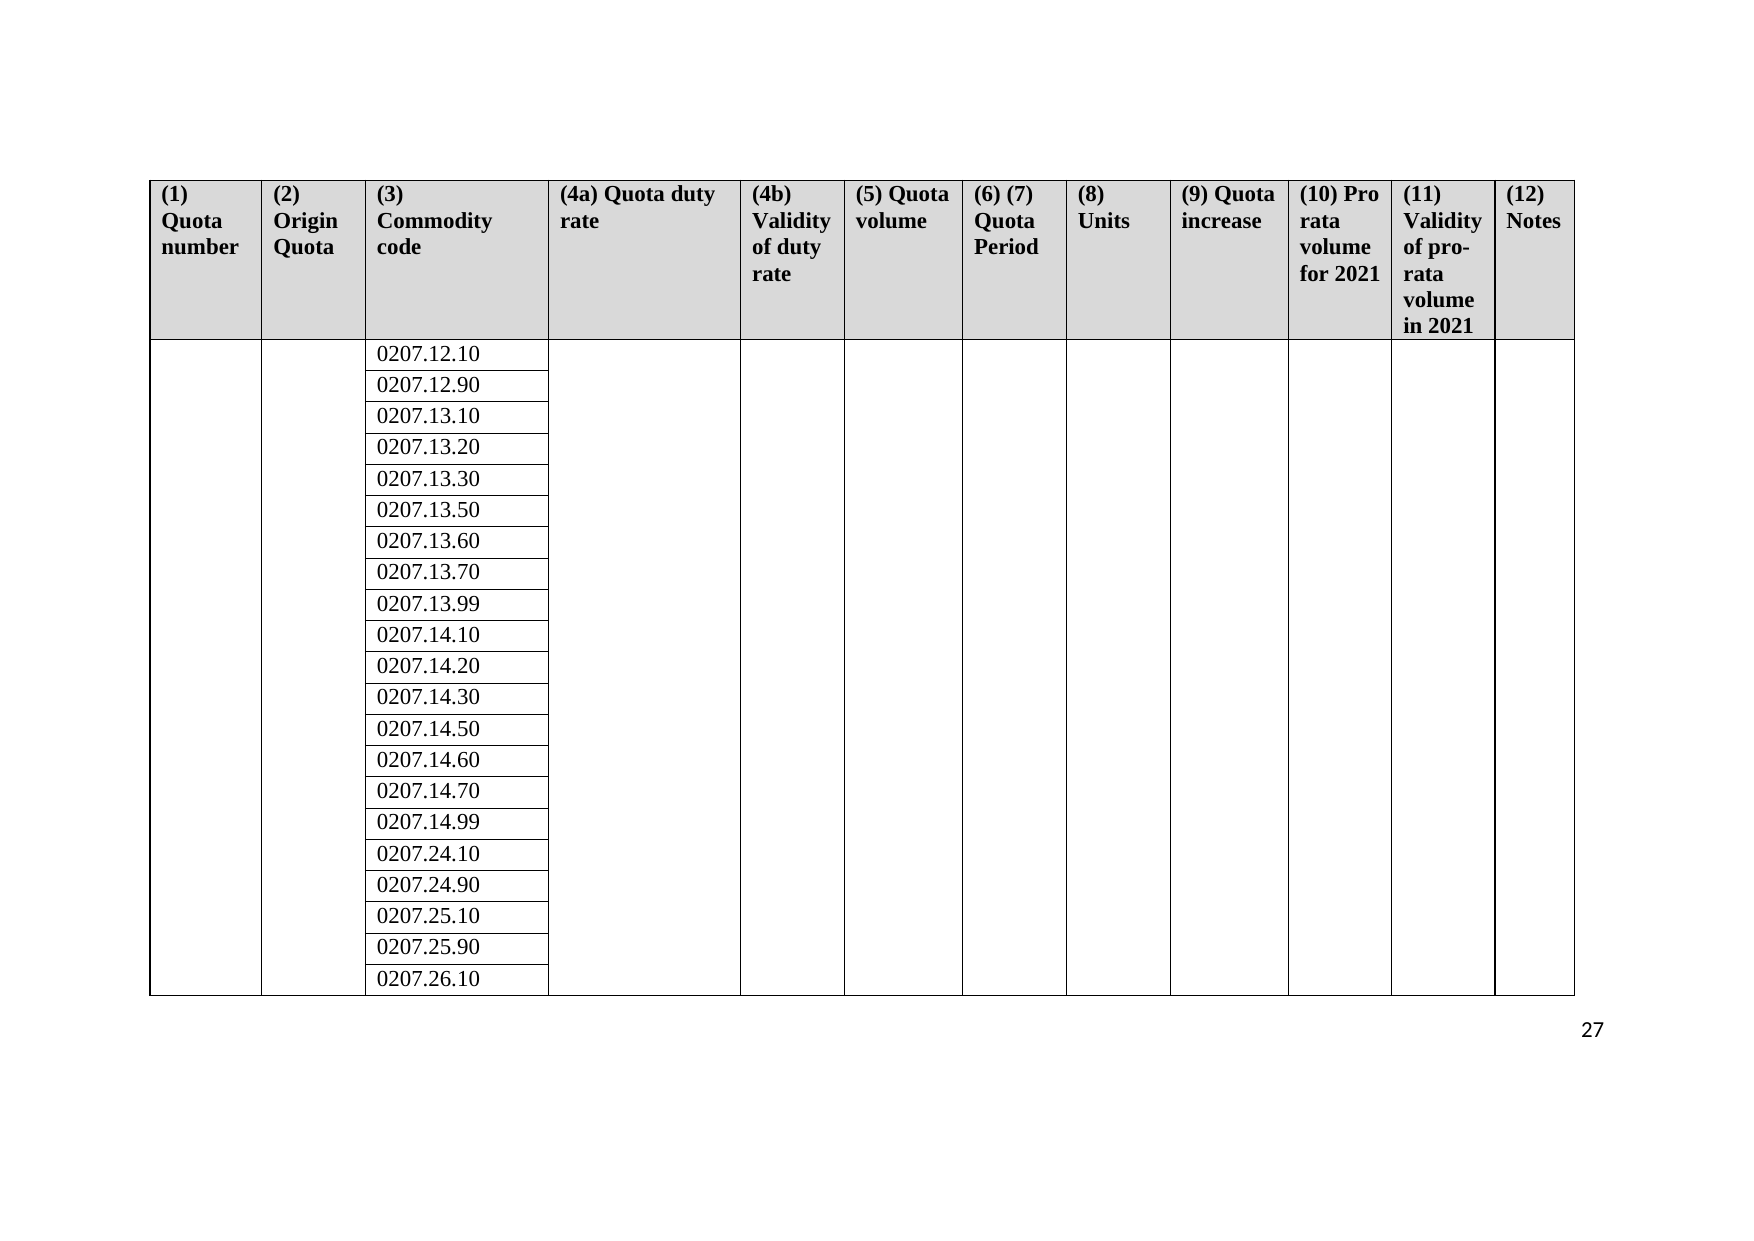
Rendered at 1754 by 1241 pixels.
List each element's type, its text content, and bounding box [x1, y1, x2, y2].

table_cell 0207.14.60 [366, 746, 548, 776]
table_cell 0207.24.90 [366, 871, 548, 901]
table_cell 0207.12.10 [366, 340, 548, 370]
table_cell 0207.25.90 [366, 934, 548, 964]
table_cell 0207.25.10 [366, 902, 548, 932]
table_cell 0207.14.20 [366, 652, 548, 682]
table_cell 0207.26.10 [366, 965, 548, 995]
table_cell [1067, 340, 1170, 995]
table_cell 0207.13.99 [366, 590, 548, 620]
table_cell 0207.14.10 [366, 621, 548, 651]
table_cell 0207.13.50 [366, 496, 548, 526]
table_cell 0207.14.30 [366, 684, 548, 714]
table_header (10) Pro rata volume for 2021 [1289, 181, 1391, 339]
table_cell 0207.14.99 [366, 809, 548, 839]
table_header (6) (7) Quota Period [963, 181, 1066, 339]
table_header (9) Quota increase [1171, 181, 1288, 339]
table_cell 0207.13.30 [366, 465, 548, 495]
table_cell - [1171, 340, 1288, 995]
table_cell [845, 340, 962, 995]
table_header (11) Validity of pro-rata volume in 2021 [1392, 181, 1494, 339]
table_cell 0207.14.70 [366, 777, 548, 807]
table_header (12) Notes [1496, 181, 1574, 339]
table_cell 0207.13.10 [366, 402, 548, 432]
table_cell - [1289, 340, 1391, 995]
table_header (4a) Quota duty rate [549, 181, 740, 339]
table_header (2) Origin Quota [262, 181, 365, 339]
table_cell - [1496, 340, 1574, 995]
table_cell 0207.12.90 [366, 371, 548, 401]
table_cell 0207.24.10 [366, 840, 548, 870]
table_cell [151, 340, 261, 995]
table_header (4b) Validity of duty rate [741, 181, 844, 339]
table_cell 0207.14.50 [366, 715, 548, 745]
table_cell 0207.13.70 [366, 559, 548, 589]
table_header (8) Units [1067, 181, 1170, 339]
table_header (1) Quota number [151, 181, 261, 339]
table_header (5) Quota volume [845, 181, 962, 339]
table_cell 0207.13.20 [366, 434, 548, 464]
table_cell [549, 340, 740, 995]
table_header (3) Commodity code [366, 181, 548, 339]
table_cell 0207.13.60 [366, 527, 548, 557]
table_cell [963, 340, 1066, 995]
table_cell - [1392, 340, 1494, 995]
table_cell - [741, 340, 844, 995]
table_cell [262, 340, 365, 995]
